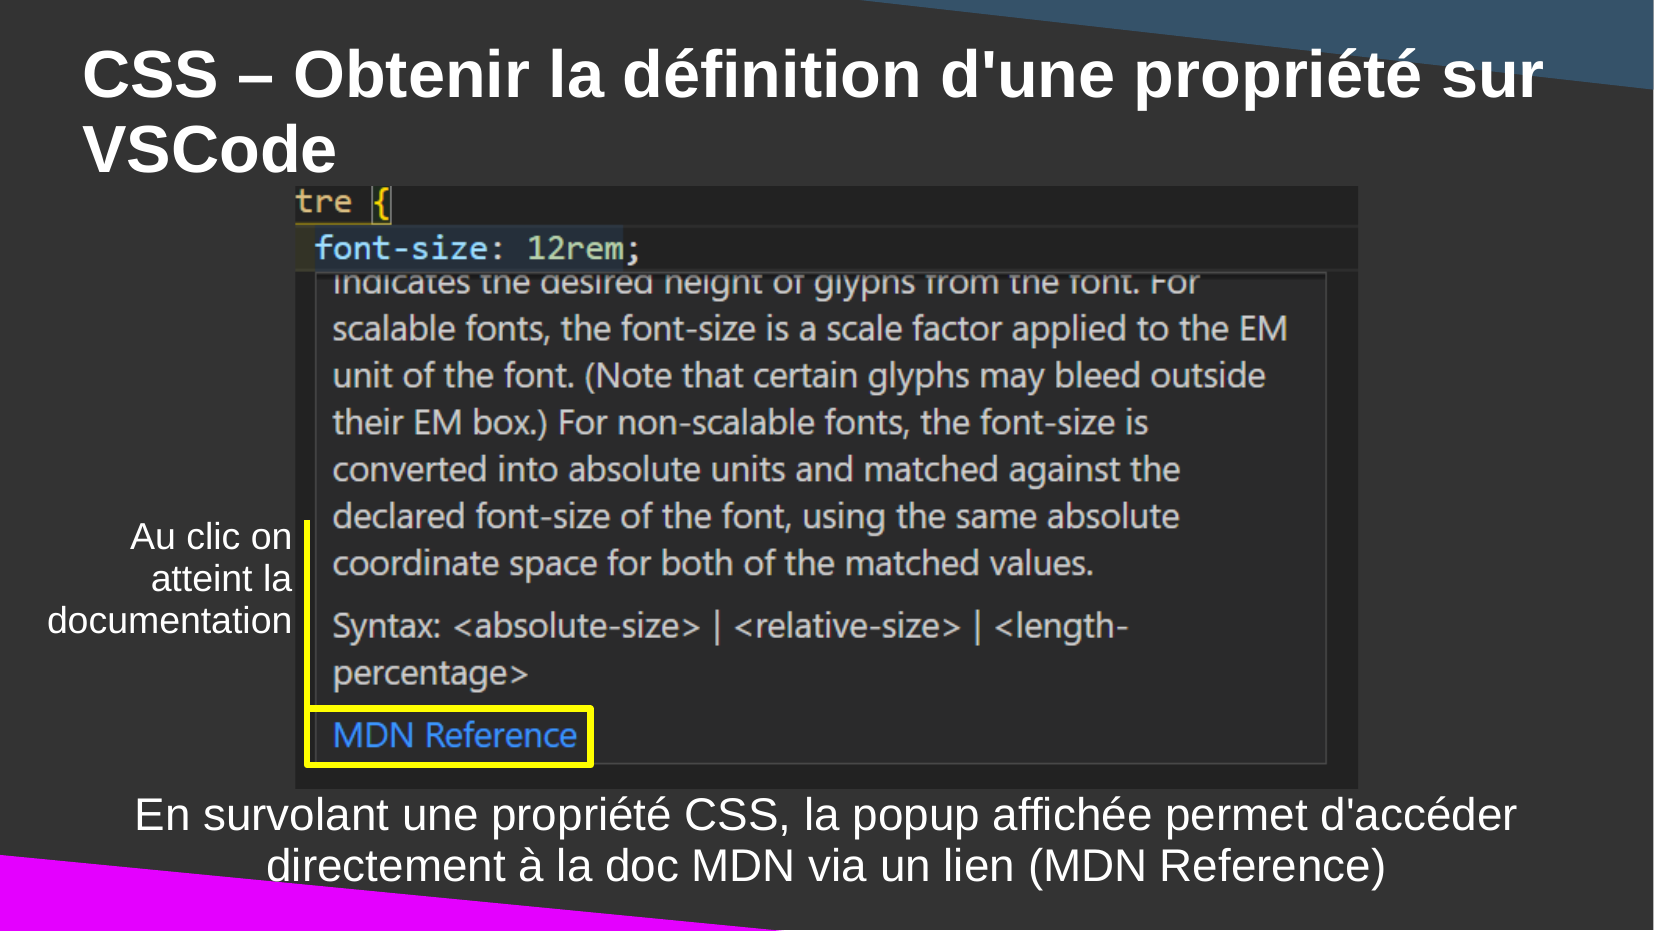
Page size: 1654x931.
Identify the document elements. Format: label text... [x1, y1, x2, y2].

picture [310, 712, 587, 762]
text_box [0, 854, 130, 931]
picture [295, 186, 1359, 788]
text_box Au clic on atteint la documentation [11, 507, 308, 662]
text_box [859, 0, 1654, 90]
title CSS – Obtenir la définition d'une propriété sur VSCode [82, 37, 1571, 187]
title En survolant une propriété CSS, la popup affichée permet d'accéder directement à la doc MDN via un lien (MDN Reference) [130, 788, 1523, 931]
